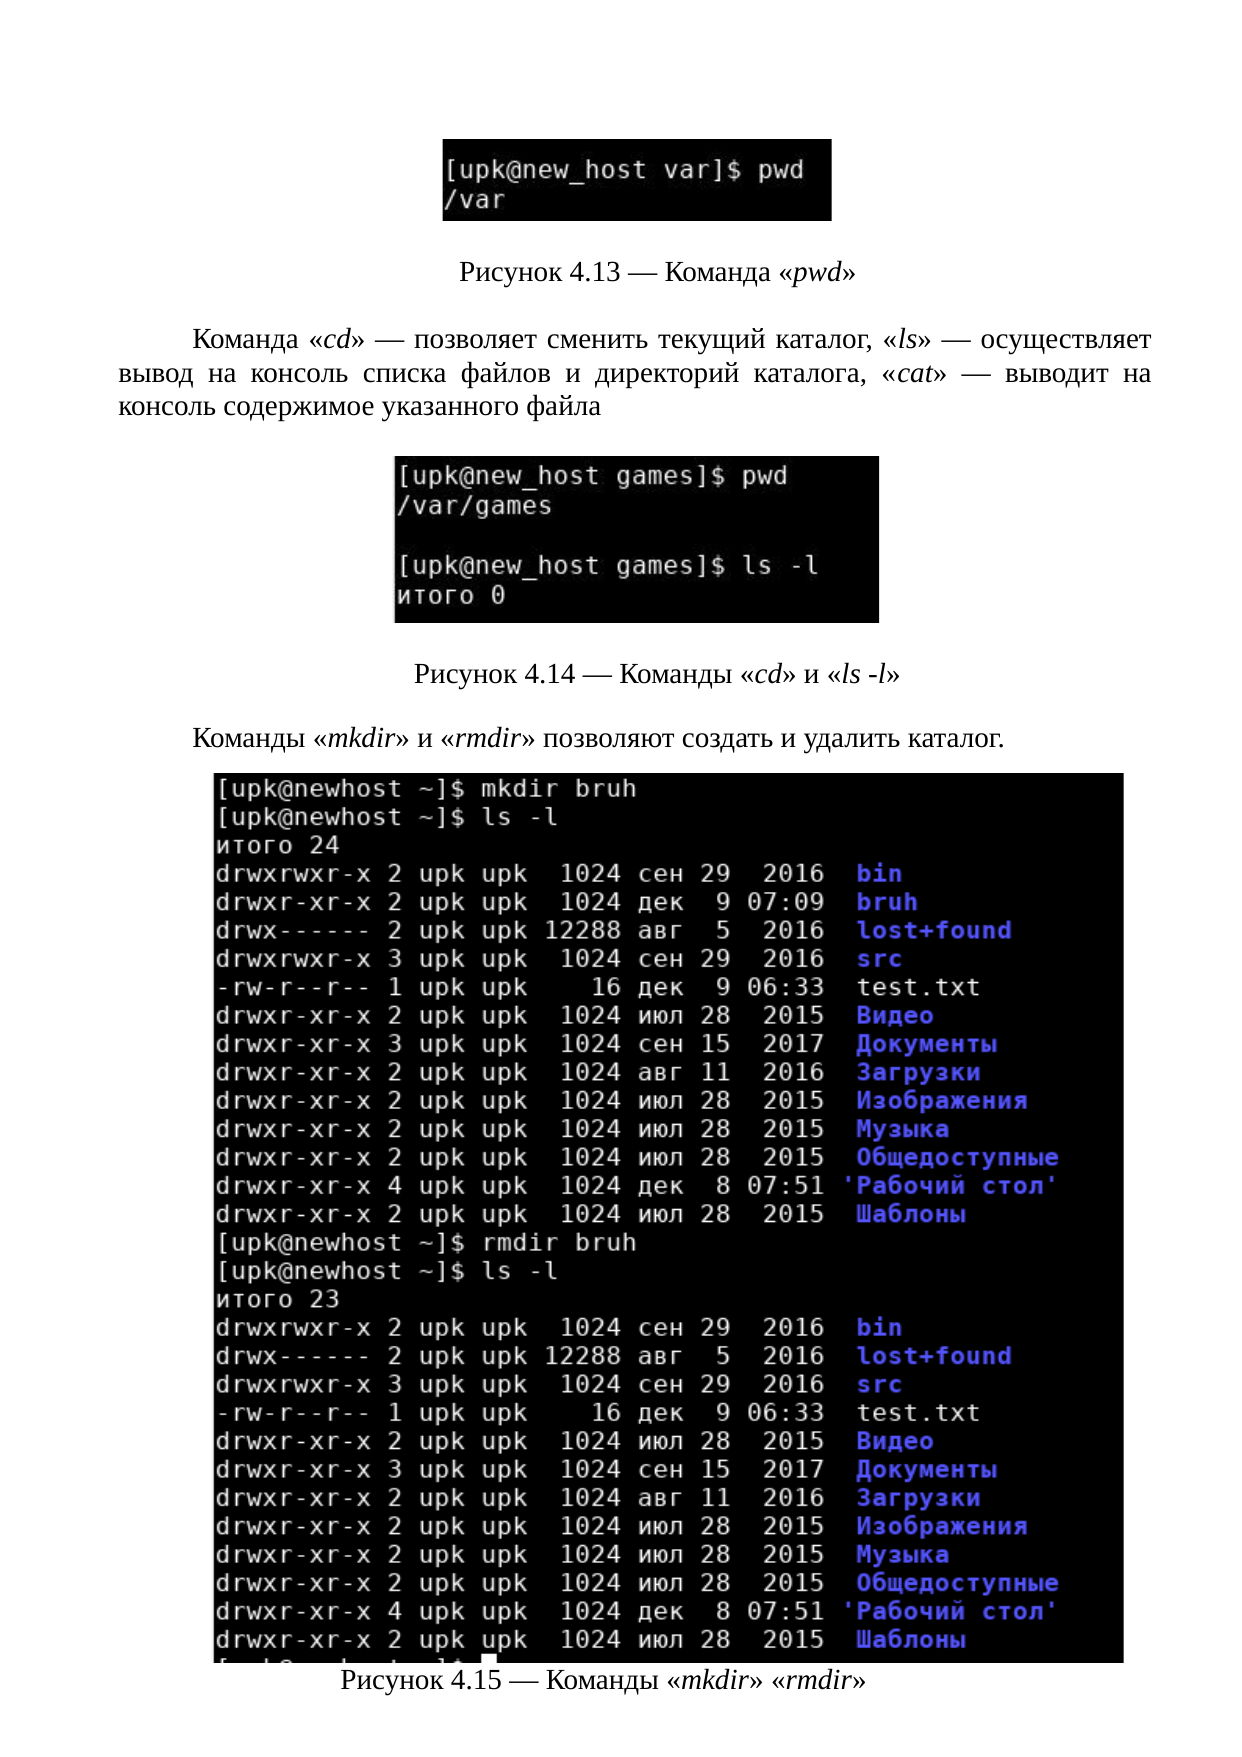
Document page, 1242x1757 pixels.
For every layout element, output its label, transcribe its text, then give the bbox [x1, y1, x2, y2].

text Рисунок 4.15 — Команды «mkdir» «rmdir» [340, 1663, 1242, 1696]
text Рисунок 4.14 — Команды «cd» и «ls -l» [116, 656, 1153, 689]
picture [392, 456, 880, 623]
text Команда «cd» — позволяет сменить текущий каталог, «ls» — осуществляет вывод на консоль списка файлов и директорий каталога, «cat» — выводит на консоль содержимое указанного файла [118, 321, 1152, 422]
picture [211, 773, 1124, 1663]
text Рисунок 4.13 — Команда «pwd» [116, 254, 1154, 287]
picture [442, 139, 832, 221]
text Команды «mkdir» и «rmdir» позволяют создать и удалить каталог. [118, 721, 1151, 754]
